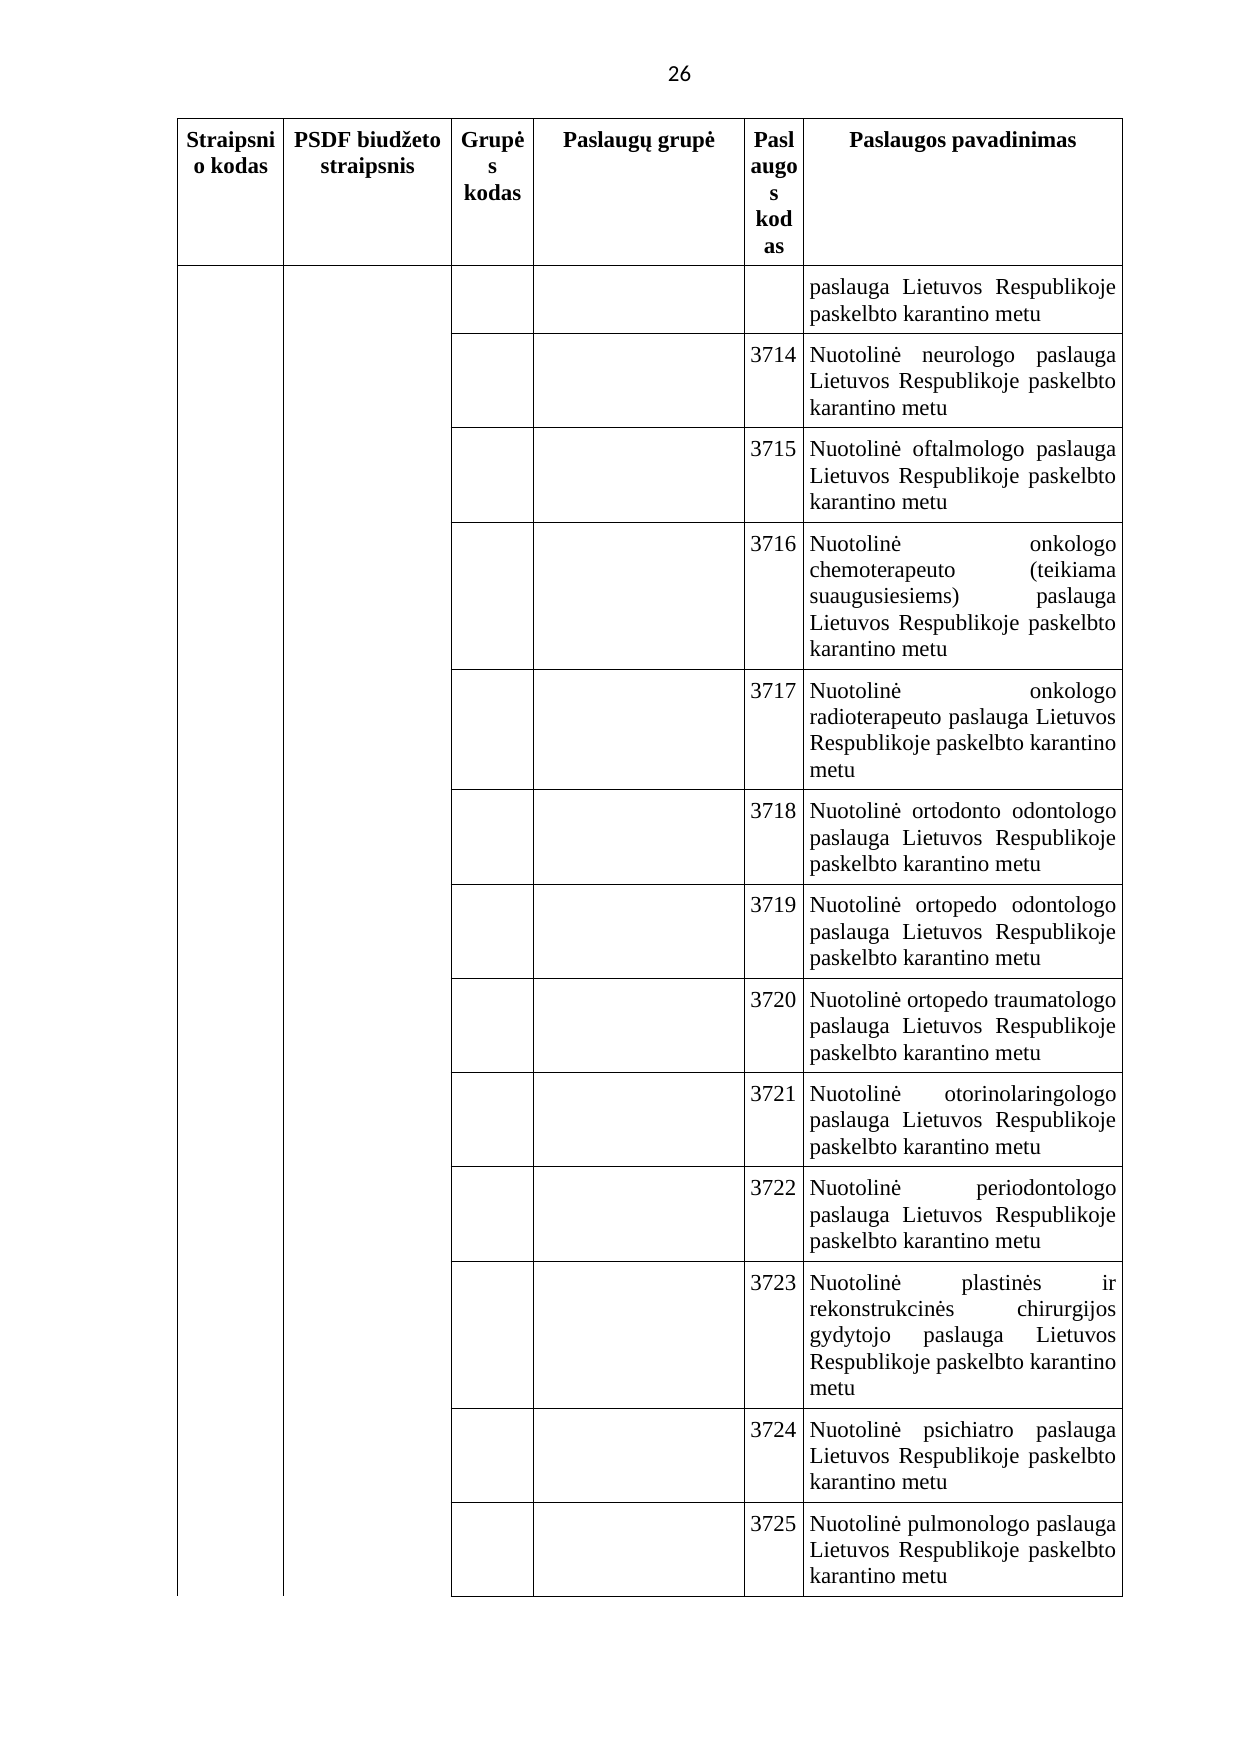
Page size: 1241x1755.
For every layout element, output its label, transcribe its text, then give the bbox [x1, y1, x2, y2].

table_cell [284, 522, 451, 668]
table_cell [284, 1408, 451, 1502]
table_cell [534, 266, 744, 333]
table_cell [534, 1503, 744, 1596]
table_cell 3717 [745, 670, 803, 789]
table_cell [178, 1166, 283, 1261]
table_header Straipsnio kodas [178, 119, 283, 265]
table_cell Nuotolinė psichiatro paslauga Lietuvos Respublikoje paskelbto karantino metu [804, 1409, 1122, 1502]
table_cell [178, 522, 283, 668]
table_cell [452, 885, 533, 978]
table_header Grupės kodas [452, 119, 533, 265]
table_cell [178, 427, 283, 522]
table_cell [452, 428, 533, 522]
table_cell [452, 266, 533, 333]
table_cell [284, 266, 451, 333]
table_cell [284, 1166, 451, 1261]
table_cell 3722 [745, 1167, 803, 1261]
table_cell [178, 1502, 283, 1596]
table_cell Nuotolinė neurologo paslauga Lietuvos Respublikoje paskelbto karantino metu [804, 334, 1122, 427]
table_cell Nuotolinė periodontologo paslauga Lietuvos Respublikoje paskelbto karantino metu [804, 1167, 1122, 1261]
table_cell [178, 884, 283, 978]
table_cell [284, 1502, 451, 1596]
table_cell [452, 1503, 533, 1596]
table_cell [452, 523, 533, 668]
table_cell [284, 789, 451, 883]
table_cell Nuotolinė ortopedo traumatologo paslauga Lietuvos Respublikoje paskelbto karantino metu [804, 979, 1122, 1072]
table_cell [284, 978, 451, 1072]
table_cell [452, 979, 533, 1072]
table_cell [534, 334, 744, 427]
table_cell [534, 1073, 744, 1166]
table_cell 3720 [745, 979, 803, 1072]
table_cell [178, 669, 283, 789]
table_cell 3718 [745, 790, 803, 883]
table_cell [284, 1072, 451, 1166]
table_cell [452, 1409, 533, 1502]
table_cell [178, 789, 283, 883]
table_cell [178, 1408, 283, 1502]
table_cell [534, 1409, 744, 1502]
table_cell [534, 979, 744, 1072]
table_cell [452, 1167, 533, 1261]
table_cell [178, 1072, 283, 1166]
table_cell [534, 1262, 744, 1407]
table_cell Nuotolinė ortopedo odontologo paslauga Lietuvos Respublikoje paskelbto karantino metu [804, 885, 1122, 978]
table_cell [534, 1167, 744, 1261]
table_cell Nuotolinė otorinolaringologo paslauga Lietuvos Respublikoje paskelbto karantino metu [804, 1073, 1122, 1166]
table_cell 3719 [745, 885, 803, 978]
table_cell [534, 885, 744, 978]
table_cell Nuotolinė onkologo radioterapeuto paslauga Lietuvos Respublikoje paskelbto karantino metu [804, 670, 1122, 789]
table_cell [452, 1073, 533, 1166]
table_header Paslaugos pavadinimas [804, 119, 1122, 265]
table_cell Nuotolinė oftalmologo paslauga Lietuvos Respublikoje paskelbto karantino metu [804, 428, 1122, 522]
table_cell Nuotolinė ortodonto odontologo paslauga Lietuvos Respublikoje paskelbto karantino metu [804, 790, 1122, 883]
table_cell [534, 670, 744, 789]
table_cell Nuotolinė onkologo chemoterapeuto (teikiama suaugusiesiems) paslauga Lietuvos Respublikoje paskelbto karantino metu [804, 523, 1122, 668]
table_cell 3715 [745, 428, 803, 522]
table_cell [284, 669, 451, 789]
table_cell paslauga Lietuvos Respublikoje paskelbto karantino metu [804, 266, 1122, 333]
table_header Paslaugos kodas [745, 119, 803, 265]
table_cell [452, 1262, 533, 1407]
table_cell 3721 [745, 1073, 803, 1166]
table_cell [534, 523, 744, 668]
table_cell [452, 670, 533, 789]
table_cell Nuotolinė plastinės ir rekonstrukcinės chirurgijos gydytojo paslauga Lietuvos Respublikoje paskelbto karantino metu [804, 1262, 1122, 1407]
table_cell [452, 334, 533, 427]
table_cell 3723 [745, 1262, 803, 1407]
table_cell [452, 790, 533, 883]
table_cell [534, 428, 744, 522]
table_cell [284, 1261, 451, 1407]
table_cell [178, 266, 283, 333]
table_cell 3714 [745, 334, 803, 427]
table_cell 3716 [745, 523, 803, 668]
table_cell [745, 266, 803, 333]
table_cell [284, 333, 451, 427]
table_cell [178, 333, 283, 427]
table_cell 3724 [745, 1409, 803, 1502]
table_cell [284, 427, 451, 522]
table_cell Nuotolinė pulmonologo paslauga Lietuvos Respublikoje paskelbto karantino metu [804, 1503, 1122, 1596]
table_cell [284, 884, 451, 978]
table_cell [178, 978, 283, 1072]
table_header PSDF biudžeto straipsnis [284, 119, 451, 265]
table_cell [534, 790, 744, 883]
table_header Paslaugų grupė [534, 119, 744, 265]
table_cell 3725 [745, 1503, 803, 1596]
table_cell [178, 1261, 283, 1407]
